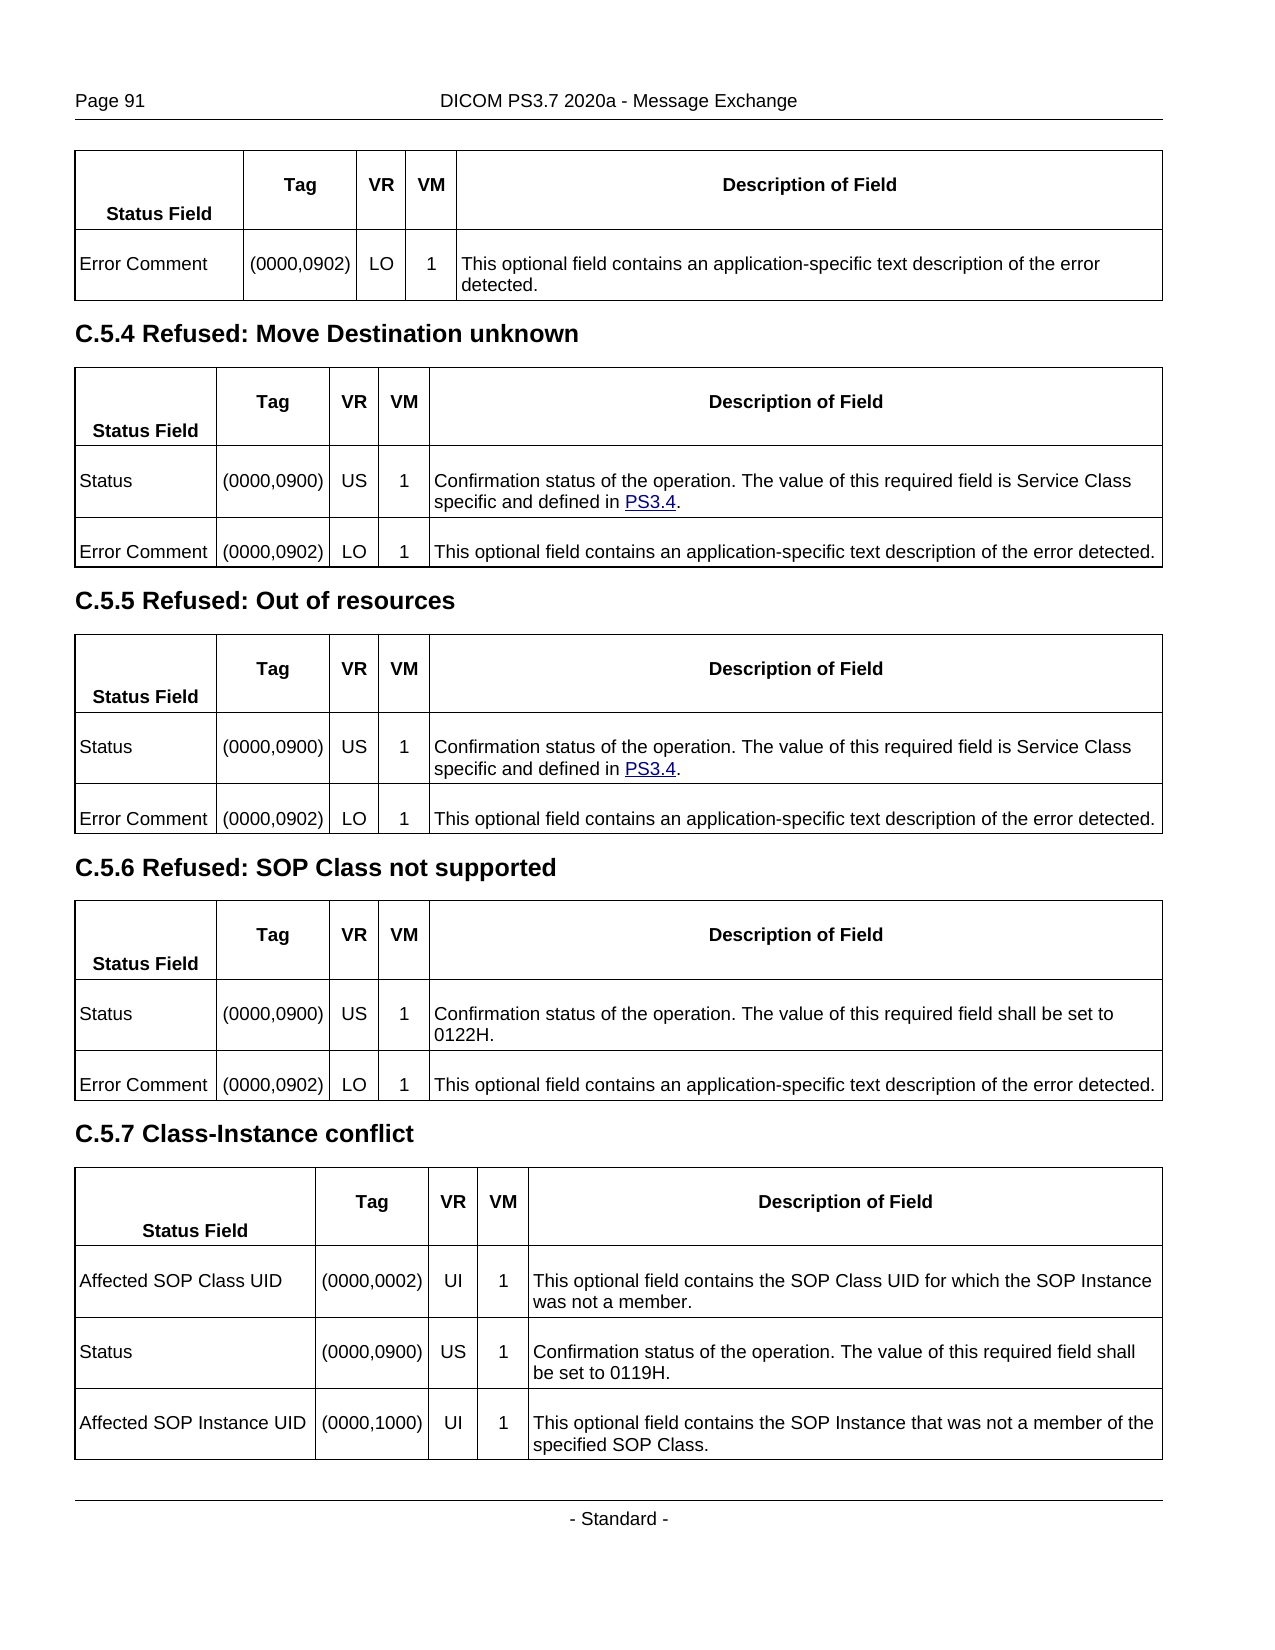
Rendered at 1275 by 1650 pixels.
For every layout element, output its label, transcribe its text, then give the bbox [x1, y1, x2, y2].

table_cell 1 [478, 1246, 528, 1317]
table_cell (0000,0900) [217, 446, 329, 517]
table_header Description of Field [430, 368, 1162, 445]
table_cell 1 [379, 1051, 429, 1100]
table_header VM [379, 901, 429, 979]
table_cell 1 [379, 518, 429, 566]
table_header VM [379, 368, 429, 445]
table_header Status Field [76, 151, 243, 228]
table_header Tag [316, 1168, 428, 1245]
table_header VR [357, 151, 405, 228]
table_cell Affected SOP Instance UID [76, 1389, 315, 1459]
table_cell 1 [379, 446, 429, 517]
text C.5.5 Refused: Out of resources [75, 586, 1162, 615]
table_cell US [330, 446, 378, 517]
table_cell Error Comment [76, 784, 216, 833]
table_cell Status [76, 1318, 315, 1388]
table_header VM [379, 635, 429, 712]
table_cell (0000,0002) [316, 1246, 428, 1317]
table_cell 1 [478, 1318, 528, 1388]
table_header Tag [217, 368, 329, 445]
text C.5.4 Refused: Move Destination unknown [75, 319, 1162, 348]
table_cell Error Comment [76, 230, 243, 300]
table_cell (0000,0900) [217, 713, 329, 783]
table_cell UI [429, 1246, 477, 1317]
table_cell (0000,0900) [217, 980, 329, 1050]
table_cell LO [330, 518, 378, 566]
table_cell US [330, 980, 378, 1050]
table_header Tag [244, 151, 356, 228]
table_header Description of Field [430, 635, 1162, 712]
table_header Description of Field [529, 1168, 1162, 1245]
table_cell (0000,0902) [244, 230, 356, 300]
table_header Status Field [76, 901, 216, 979]
table_cell Affected SOP Class UID [76, 1246, 315, 1317]
table_header Tag [217, 635, 329, 712]
table_cell Status [76, 980, 216, 1050]
table_cell LO [330, 784, 378, 833]
table_cell This optional field contains an application-specific text description of the error detected. [430, 784, 1162, 833]
table_cell UI [429, 1389, 477, 1459]
table_cell LO [357, 230, 405, 300]
table_cell 1 [379, 713, 429, 783]
table_cell Error Comment [76, 1051, 216, 1100]
table_header VM [478, 1168, 528, 1245]
table_header VR [330, 635, 378, 712]
table_cell This optional field contains an application-specific text description of the error detected. [430, 518, 1162, 566]
text C.5.6 Refused: SOP Class not supported [75, 853, 1162, 882]
table_cell 1 [406, 230, 456, 300]
table_cell 1 [379, 784, 429, 833]
table_cell Error Comment [76, 518, 216, 566]
table_cell 1 [379, 980, 429, 1050]
table_header VR [429, 1168, 477, 1245]
table_cell (0000,0902) [217, 518, 329, 566]
table_cell (0000,0902) [217, 1051, 329, 1100]
table_cell This optional field contains an application-specific text description of the error detected. [430, 1051, 1162, 1100]
table_header VR [330, 901, 378, 979]
table_header Description of Field [430, 901, 1162, 979]
text C.5.7 Class-Instance conflict [75, 1119, 1162, 1148]
table_header VR [330, 368, 378, 445]
table_cell Confirmation status of the operation. The value of this required field shall be set to 0122H. [430, 980, 1162, 1050]
table_header Status Field [76, 1168, 315, 1245]
table_cell Confirmation status of the operation. The value of this required field shall be set to 0119H. [529, 1318, 1162, 1388]
table_header Status Field [76, 635, 216, 712]
table_cell Status [76, 713, 216, 783]
table_cell Confirmation status of the operation. The value of this required field is Service Class specific and defined in PS3.4. [430, 446, 1162, 517]
table_header Tag [217, 901, 329, 979]
table_cell (0000,1000) [316, 1389, 428, 1459]
table_cell (0000,0902) [217, 784, 329, 833]
table_cell This optional field contains the SOP Class UID for which the SOP Instance was not a member. [529, 1246, 1162, 1317]
table_header Description of Field [457, 151, 1162, 228]
table_cell (0000,0900) [316, 1318, 428, 1388]
table_header Status Field [76, 368, 216, 445]
table_header VM [406, 151, 456, 228]
table_cell Confirmation status of the operation. The value of this required field is Service Class specific and defined in PS3.4. [430, 713, 1162, 783]
table_cell US [330, 713, 378, 783]
table_cell This optional field contains the SOP Instance that was not a member of the specified SOP Class. [529, 1389, 1162, 1459]
table_cell Status [76, 446, 216, 517]
table_cell US [429, 1318, 477, 1388]
table_cell This optional field contains an application-specific text description of the error detected. [457, 230, 1162, 300]
table_cell LO [330, 1051, 378, 1100]
table_cell 1 [478, 1389, 528, 1459]
